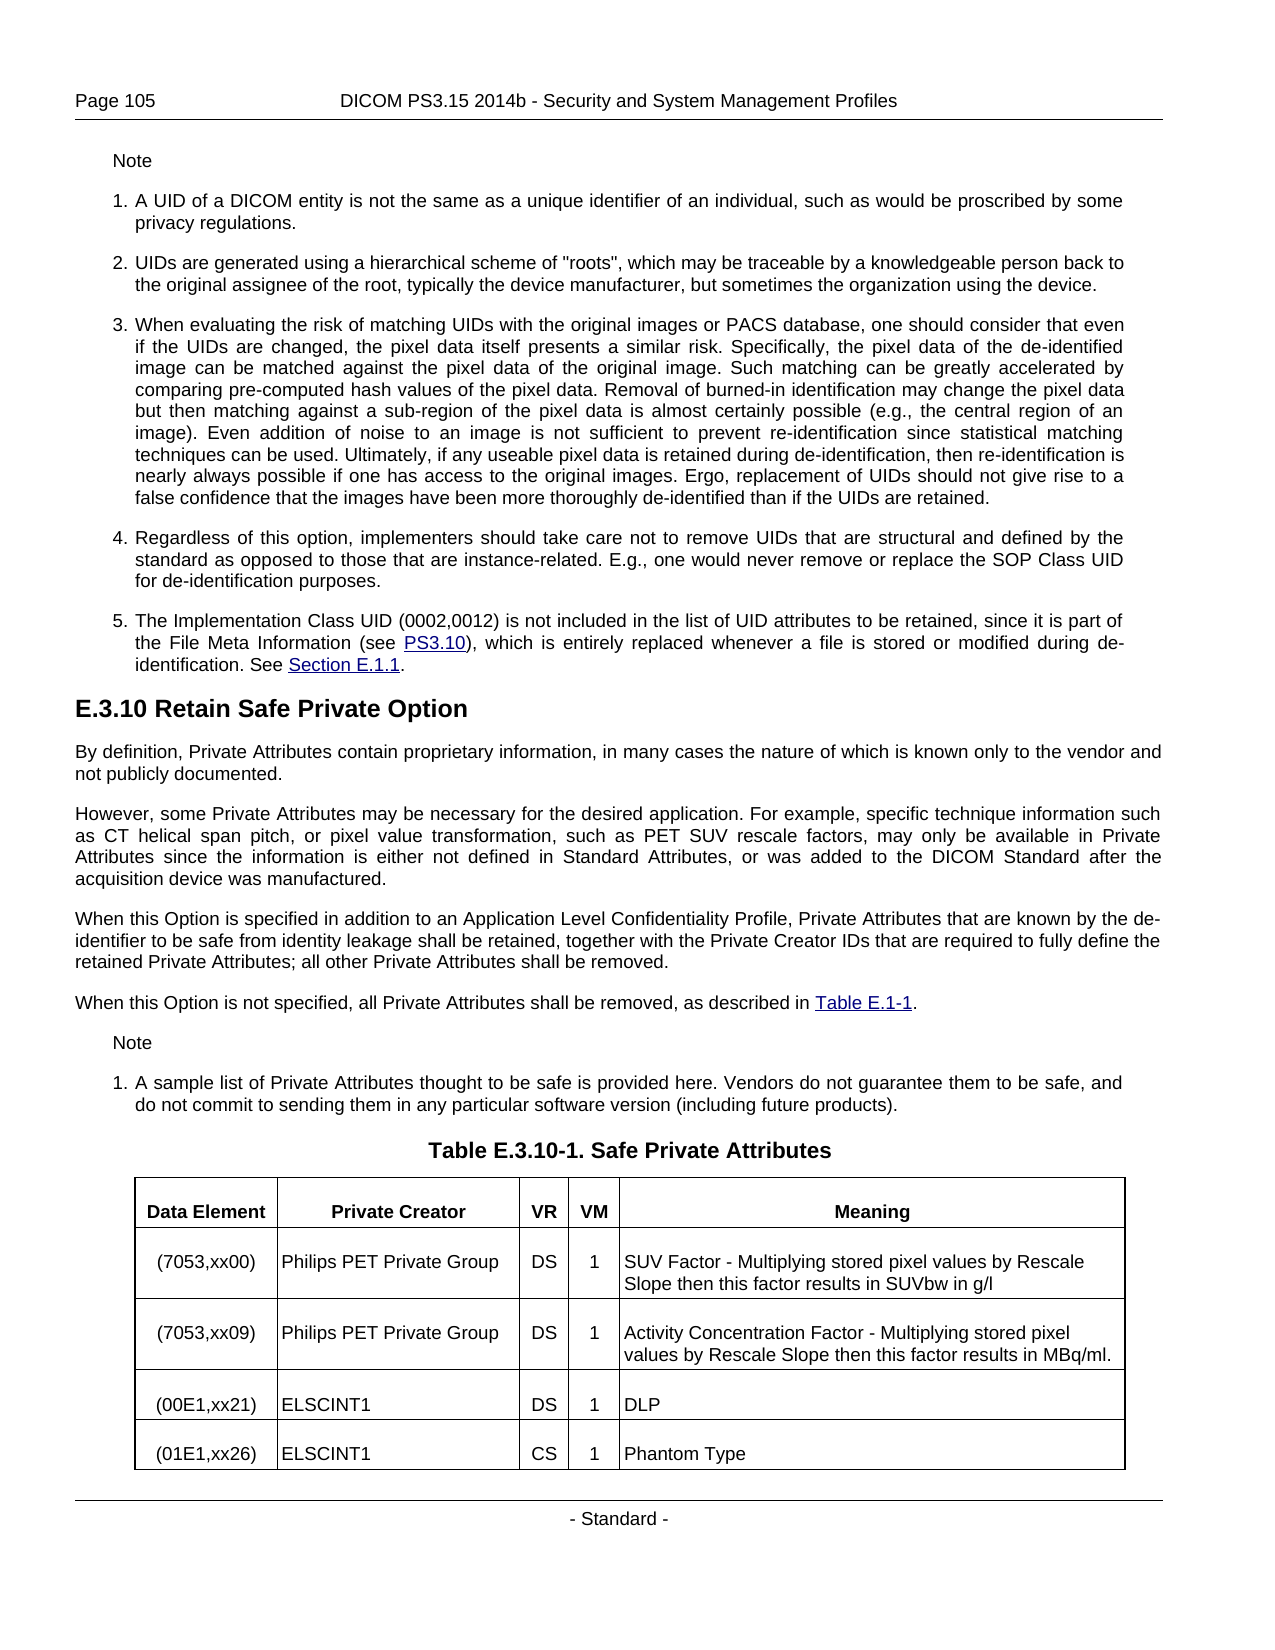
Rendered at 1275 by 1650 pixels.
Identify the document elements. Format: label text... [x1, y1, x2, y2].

list UIDs are generated using a hierarchical scheme of "roots", which may be traceable by a knowledgeable person back to the original assignee of the root, typically the device manufacturer, but sometimes the organization using the device. [112, 252, 1125, 295]
table_cell DS [520, 1228, 568, 1298]
table_cell 1 [569, 1228, 619, 1298]
table_cell DS [520, 1370, 568, 1419]
list A sample list of Private Attributes thought to be safe is provided here. Vendors do not guarantee them to be safe, and do not commit to sending them in any particular software version (including future products). [112, 1072, 1125, 1115]
text Note [112, 150, 1125, 172]
table_cell SUV Factor - Multiplying stored pixel values by Rescale Slope then this factor results in SUVbw in g/l [620, 1228, 1124, 1298]
text Note [112, 1032, 1125, 1053]
table_cell DLP [620, 1370, 1124, 1419]
list When evaluating the risk of matching UIDs with the original images or PACS database, one should consider that even if the UIDs are changed, the pixel data itself presents a similar risk. Specifically, the pixel data of the de-identified image can be matched against the pixel data of the original image. Such matching can be greatly accelerated by comparing pre-computed hash values of the pixel data. Removal of burned-in identification may change the pixel data but then matching against a sub-region of the pixel data is almost certainly possible (e.g., the central region of an image). Even addition of noise to an image is not sufficient to prevent re-identification since statistical matching techniques can be used. Ultimately, if any useable pixel data is retained during de-identification, then re-identification is nearly always possible if one has access to the original images. Ergo, replacement of UIDs should not give rise to a false confidence that the images have been more thoroughly de-identified than if the UIDs are retained. [112, 314, 1125, 508]
table_header Private Creator [278, 1178, 519, 1227]
text When this Option is not specified, all Private Attributes shall be removed, as described in Table E.1-1. [75, 992, 1162, 1013]
table_header Data Element [136, 1178, 277, 1227]
table_cell (01E1,xx26) [136, 1420, 277, 1469]
list The Implementation Class UID (0002,0012) is not included in the list of UID attributes to be retained, since it is part of the File Meta Information (see PS3.10), which is entirely replaced whenever a file is stored or modified during de-identification. See Section E.1.1. [112, 610, 1125, 675]
table_cell (00E1,xx21) [136, 1370, 277, 1419]
table_cell Activity Concentration Factor - Multiplying stored pixel values by Rescale Slope then this factor results in MBq/ml. [620, 1299, 1124, 1369]
text E.3.10 Retain Safe Private Option [75, 694, 1162, 722]
table_cell Phantom Type [620, 1420, 1124, 1469]
table_cell (7053,xx00) [136, 1228, 277, 1298]
table_cell DS [520, 1299, 568, 1369]
table_header Meaning [620, 1178, 1124, 1227]
table_cell ELSCINT1 [278, 1420, 519, 1469]
text When this Option is specified in addition to an Application Level Confidentiality Profile, Private Attributes that are known by the de-identifier to be safe from identity leakage shall be retained, together with the Private Creator IDs that are required to fully define the retained Private Attributes; all other Private Attributes shall be removed. [75, 908, 1162, 973]
table_cell Philips PET Private Group [278, 1228, 519, 1298]
table_cell (7053,xx09) [136, 1299, 277, 1369]
table_header VM [569, 1178, 619, 1227]
table_cell 1 [569, 1299, 619, 1369]
list A UID of a DICOM entity is not the same as a unique identifier of an individual, such as would be proscribed by some privacy regulations. [112, 190, 1125, 233]
table_cell 1 [569, 1370, 619, 1419]
table_cell ELSCINT1 [278, 1370, 519, 1419]
table_cell CS [520, 1420, 568, 1469]
list Regardless of this option, implementers should take care not to remove UIDs that are structural and defined by the standard as opposed to those that are instance-related. E.g., one would never remove or replace the SOP Class UID for de-identification purposes. [112, 527, 1125, 592]
text By definition, Private Attributes contain proprietary information, in many cases the nature of which is known only to the vendor and not publicly documented. [75, 741, 1162, 784]
table_cell 1 [569, 1420, 619, 1469]
table_header VR [520, 1178, 568, 1227]
table_cell Philips PET Private Group [278, 1299, 519, 1369]
text However, some Private Attributes may be necessary for the desired application. For example, specific technique information such as CT helical span pitch, or pixel value transformation, such as PET SUV rescale factors, may only be available in Private Attributes since the information is either not defined in Standard Attributes, or was added to the DICOM Standard after the acquisition device was manufactured. [75, 803, 1162, 889]
list Table E.3.10-1. Safe Private Attributes [112, 1138, 1125, 1164]
